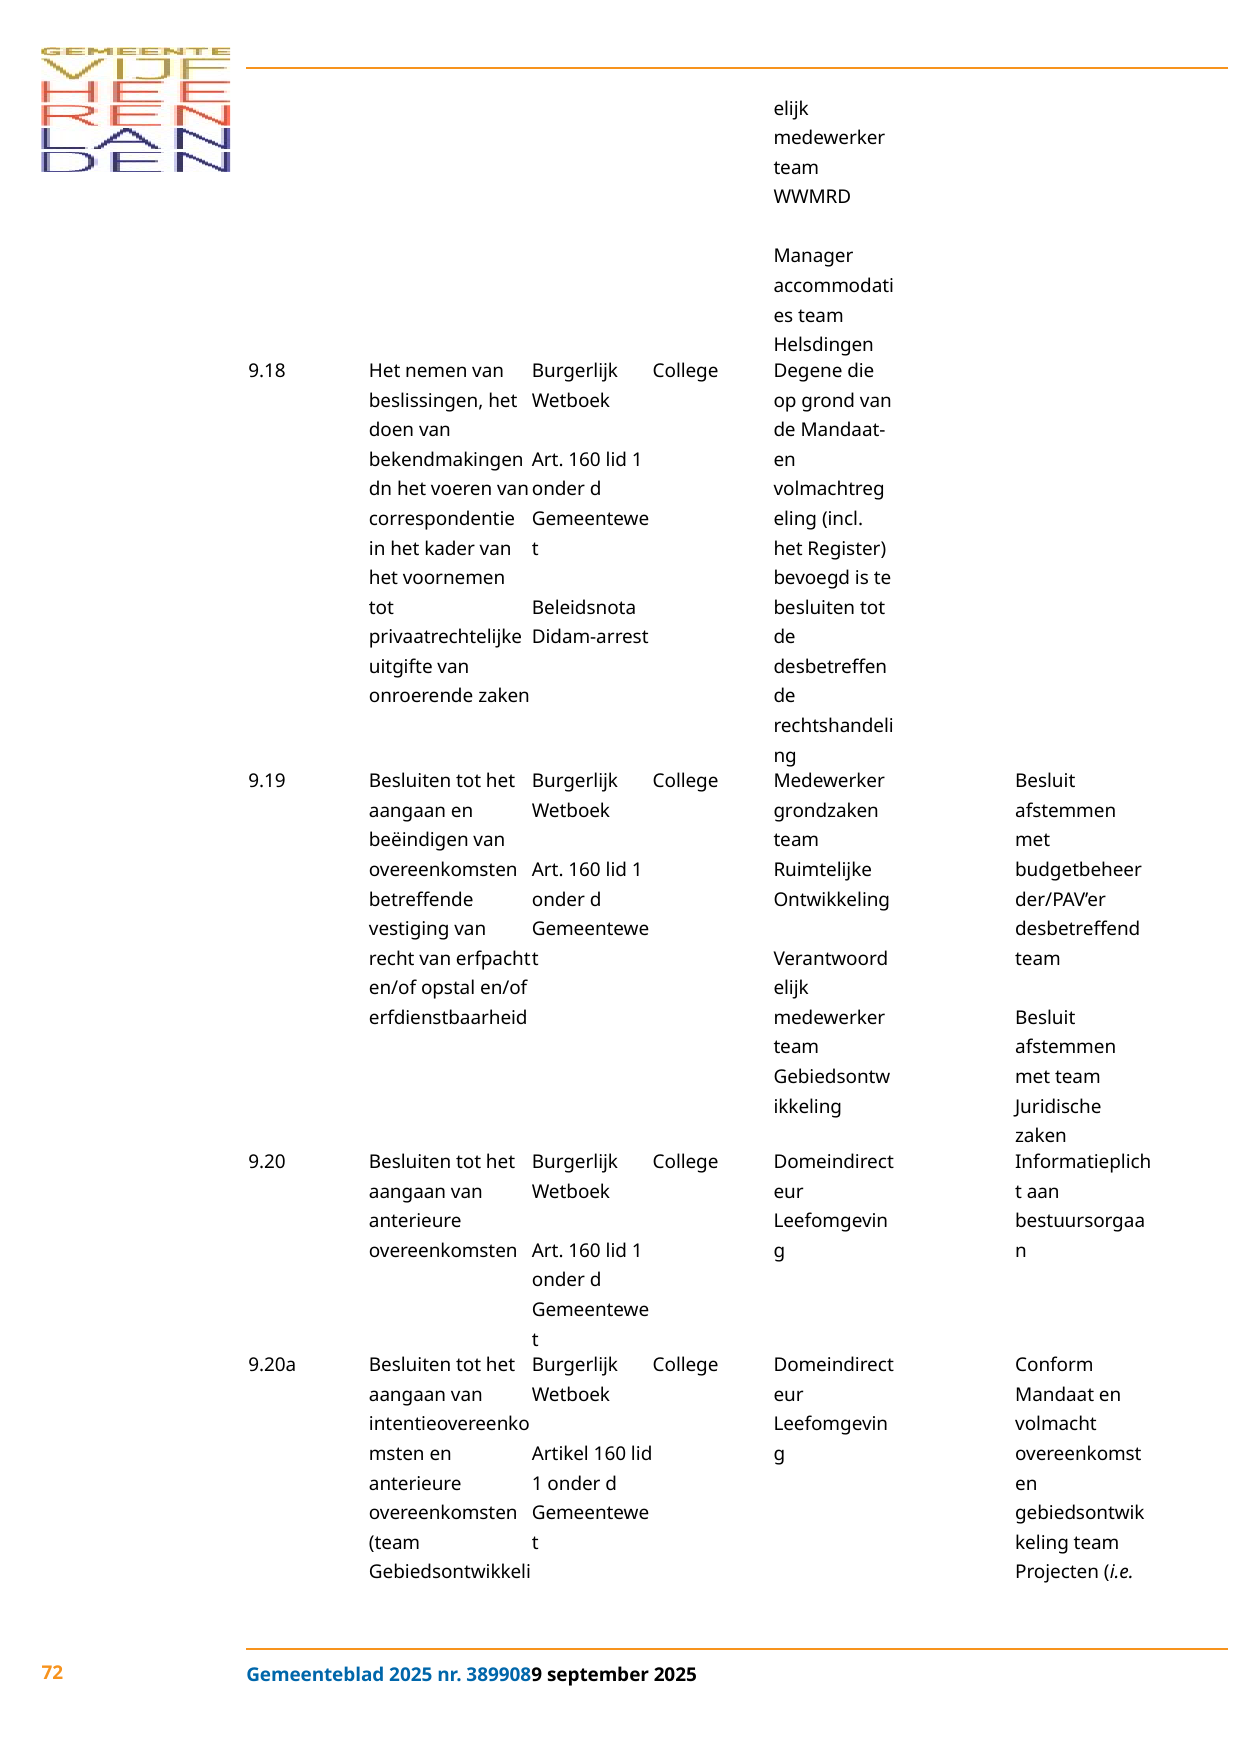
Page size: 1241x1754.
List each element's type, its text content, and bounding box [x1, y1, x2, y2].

table_cell Domeindirecteur Leefomgeving [773, 1148, 894, 1351]
table_cell [894, 95, 1015, 357]
table_cell [894, 357, 1015, 767]
table_cell [894, 1351, 1015, 1584]
table_cell [894, 768, 1015, 1148]
table_cell 9.20a [248, 1351, 369, 1584]
table_cell Domeindirecteur Leefomgeving [773, 1351, 894, 1584]
table_cell Burgerlijk Wetboek Artikel 160 lid 1 onder d Gemeentewet [532, 1351, 652, 1584]
table_cell Degene die op grond van de Mandaat- en volmachtregeling (incl. het Register) bevoegd is te besluiten tot de desbetreffende rechtshandeling [773, 357, 894, 767]
table_cell Conform Mandaat en volmacht overeenkomsten gebiedsontwikkeling team Projecten (i.e. [1015, 1351, 1152, 1584]
table_cell College [653, 768, 773, 1148]
table_cell elijk medewerker team WWMRD Manager accommodaties team Helsdingen [773, 95, 894, 357]
table_cell [1015, 95, 1152, 357]
table_cell [894, 1148, 1015, 1351]
table_cell College [653, 1351, 773, 1584]
table_cell Burgerlijk Wetboek Art. 160 lid 1 onder d Gemeentewet [532, 768, 652, 1148]
table_cell [248, 95, 369, 357]
table_cell Het nemen van beslissingen, het doen van bekendmakingen dn het voeren van correspondentie in het kader van het voornemen tot privaatrechtelijke uitgifte van onroerende zaken [369, 357, 532, 767]
table_cell 9.20 [248, 1148, 369, 1351]
table_cell Besluiten tot het aangaan van intentieovereenkomsten en anterieure overeenkomsten (team Gebiedsontwikkeli [369, 1351, 532, 1584]
table_cell College [653, 1148, 773, 1351]
table_cell 9.19 [248, 768, 369, 1148]
table_cell [532, 95, 652, 357]
table_cell [1015, 357, 1152, 767]
table_cell College [653, 357, 773, 767]
table_cell Besluiten tot het aangaan van anterieure overeenkomsten [369, 1148, 532, 1351]
table_cell Besluit afstemmen met budgetbeheerder/PAV’er desbetreffend team Besluit afstemmen met team Juridische zaken [1015, 768, 1152, 1148]
table_cell 9.18 [248, 357, 369, 767]
table_cell Besluiten tot het aangaan en beëindigen van overeenkomsten betreffende vestiging van recht van erfpacht en/of opstal en/of erfdienstbaarheid [369, 768, 532, 1148]
picture [41, 47, 231, 172]
table_cell [369, 95, 532, 357]
table_cell Burgerlijk Wetboek Art. 160 lid 1 onder d Gemeentewet [532, 1148, 652, 1351]
table_cell Medewerker grondzaken team Ruimtelijke Ontwikkeling Verantwoordelijk medewerker team Gebiedsontwikkeling [773, 768, 894, 1148]
table_cell [653, 95, 773, 357]
table_cell Informatieplicht aan bestuursorgaan [1015, 1148, 1152, 1351]
table_cell Burgerlijk Wetboek Art. 160 lid 1 onder d Gemeentewet Beleidsnota Didam-arrest [532, 357, 652, 767]
